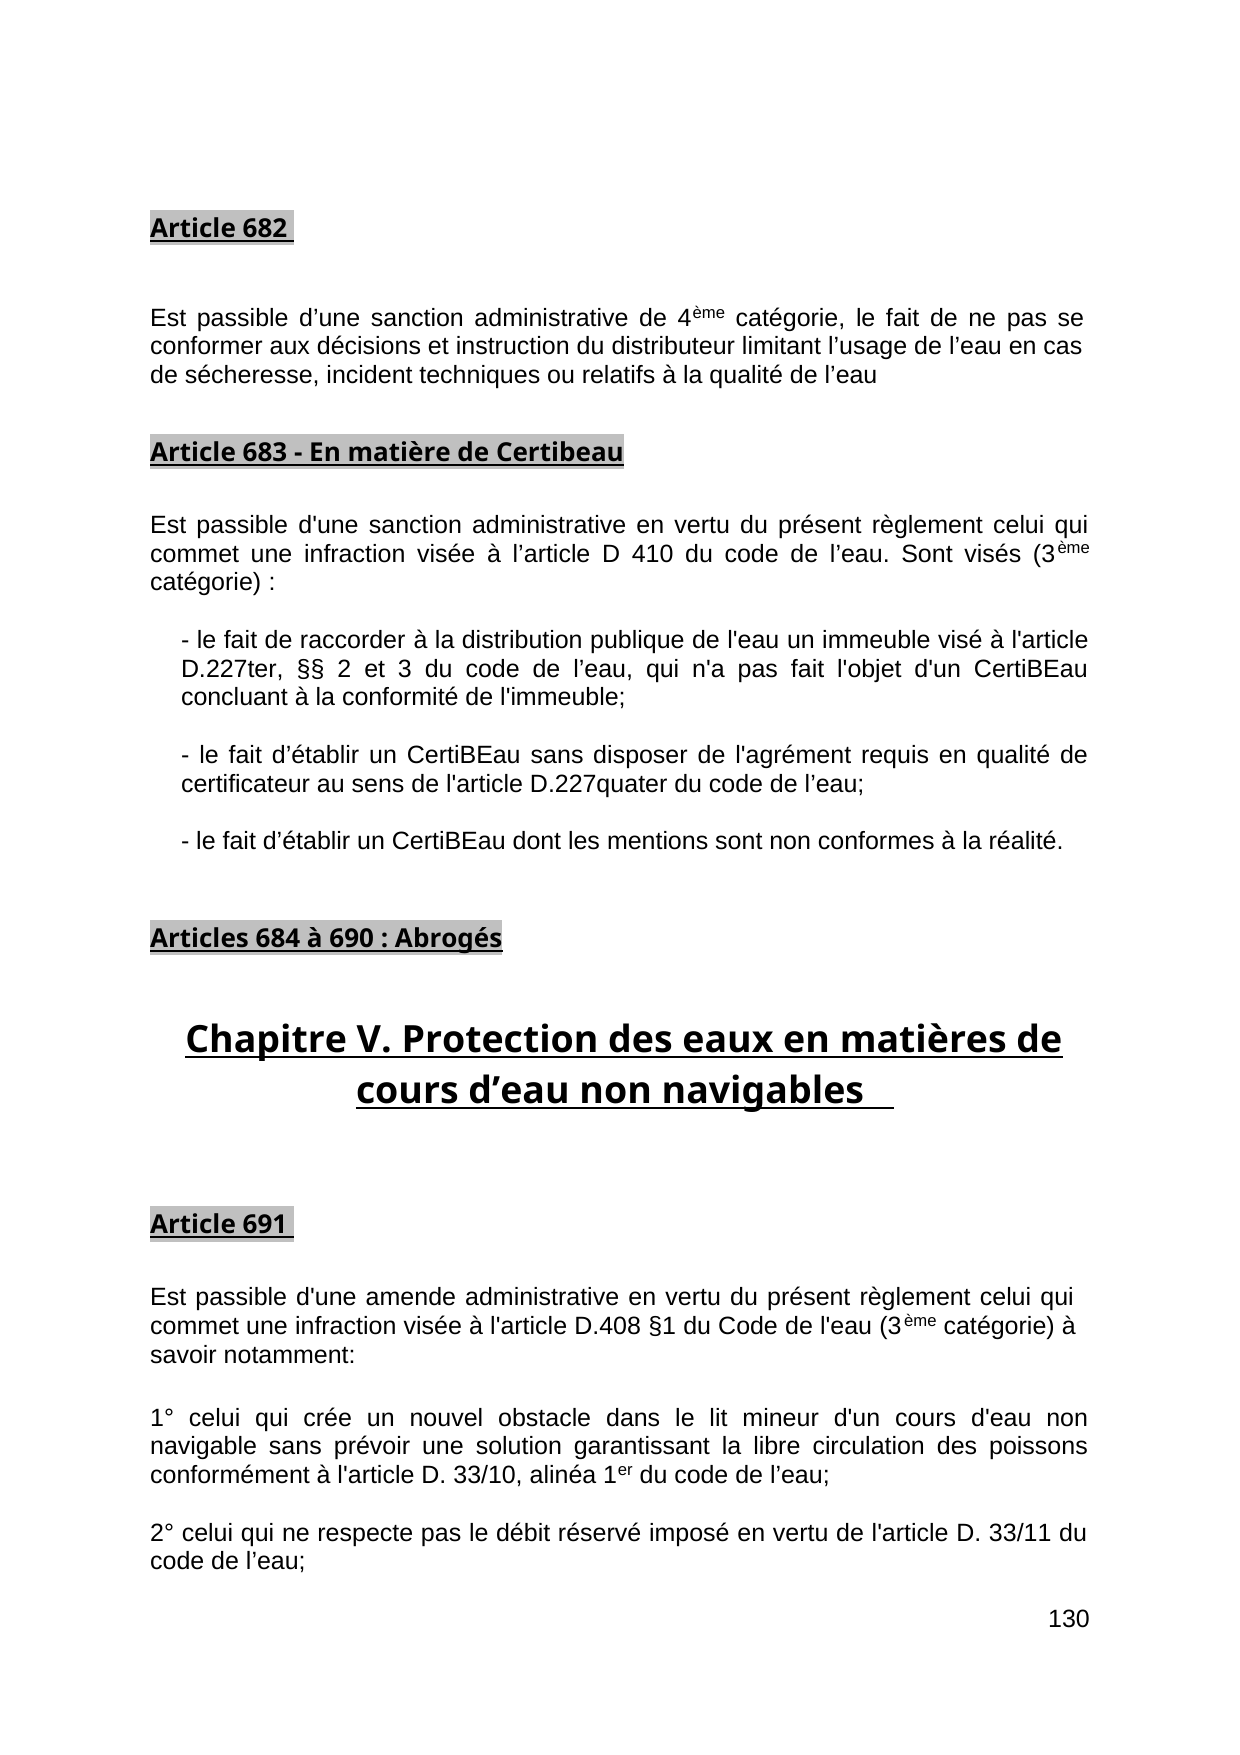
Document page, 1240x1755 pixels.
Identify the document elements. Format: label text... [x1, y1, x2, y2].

text Est passible d'une amende administrative en vertu du présent règlement celui qui commet une infraction visée à l'article D.408 §1 du Code de l'eau (3ème catégorie) à savoir notamment: [150, 1282, 1076, 1369]
text - le fait d’établir un CertiBEau dont les mentions sont non conformes à la réalité. [150, 826, 1089, 855]
subtitle Articles 684 à 690 : Abrogés [150, 920, 1089, 955]
subtitle Chapitre V. Protection des eaux en matières de cours d’eau non navigables [158, 1013, 1089, 1115]
text Est passible d'une sanction administrative en vertu du présent règlement celui qui commet une infraction visée à l’article D 410 du code de l’eau. Sont visés (3ème catégorie) : [150, 510, 1089, 596]
subtitle Article 682 [150, 210, 1089, 245]
text 1° celui qui crée un nouvel obstacle dans le lit mineur d'un cours d'eau non navigable sans prévoir une solution garantissant la libre circulation des poissons conformément à l'article D. 33/10, alinéa 1er du code de l’eau; [150, 1402, 1089, 1489]
subtitle Article 691 [150, 1206, 1089, 1242]
text - le fait de raccorder à la distribution publique de l'eau un immeuble visé à l'article D.227ter, §§ 2 et 3 du code de l’eau, qui n'a pas fait l'objet d'un CertiBEau concluant à la conformité de l'immeuble; [181, 625, 1089, 711]
list Est passible d’une sanction administrative de 4ème catégorie, le fait de ne pas se conformer aux décisions et instruction du distributeur limitant l’usage de l’eau en cas de sécheresse, incident techniques ou relatifs à la qualité de l’eau [150, 303, 1085, 389]
text 2° celui qui ne respecte pas le débit réservé imposé en vertu de l'article D. 33/11 du code de l’eau; [150, 1517, 1089, 1575]
text - le fait d’établir un CertiBEau sans disposer de l'agrément requis en qualité de certificateur au sens de l'article D.227quater du code de l’eau; [181, 740, 1089, 797]
subtitle Article 683 - En matière de Certibeau [150, 433, 1089, 469]
